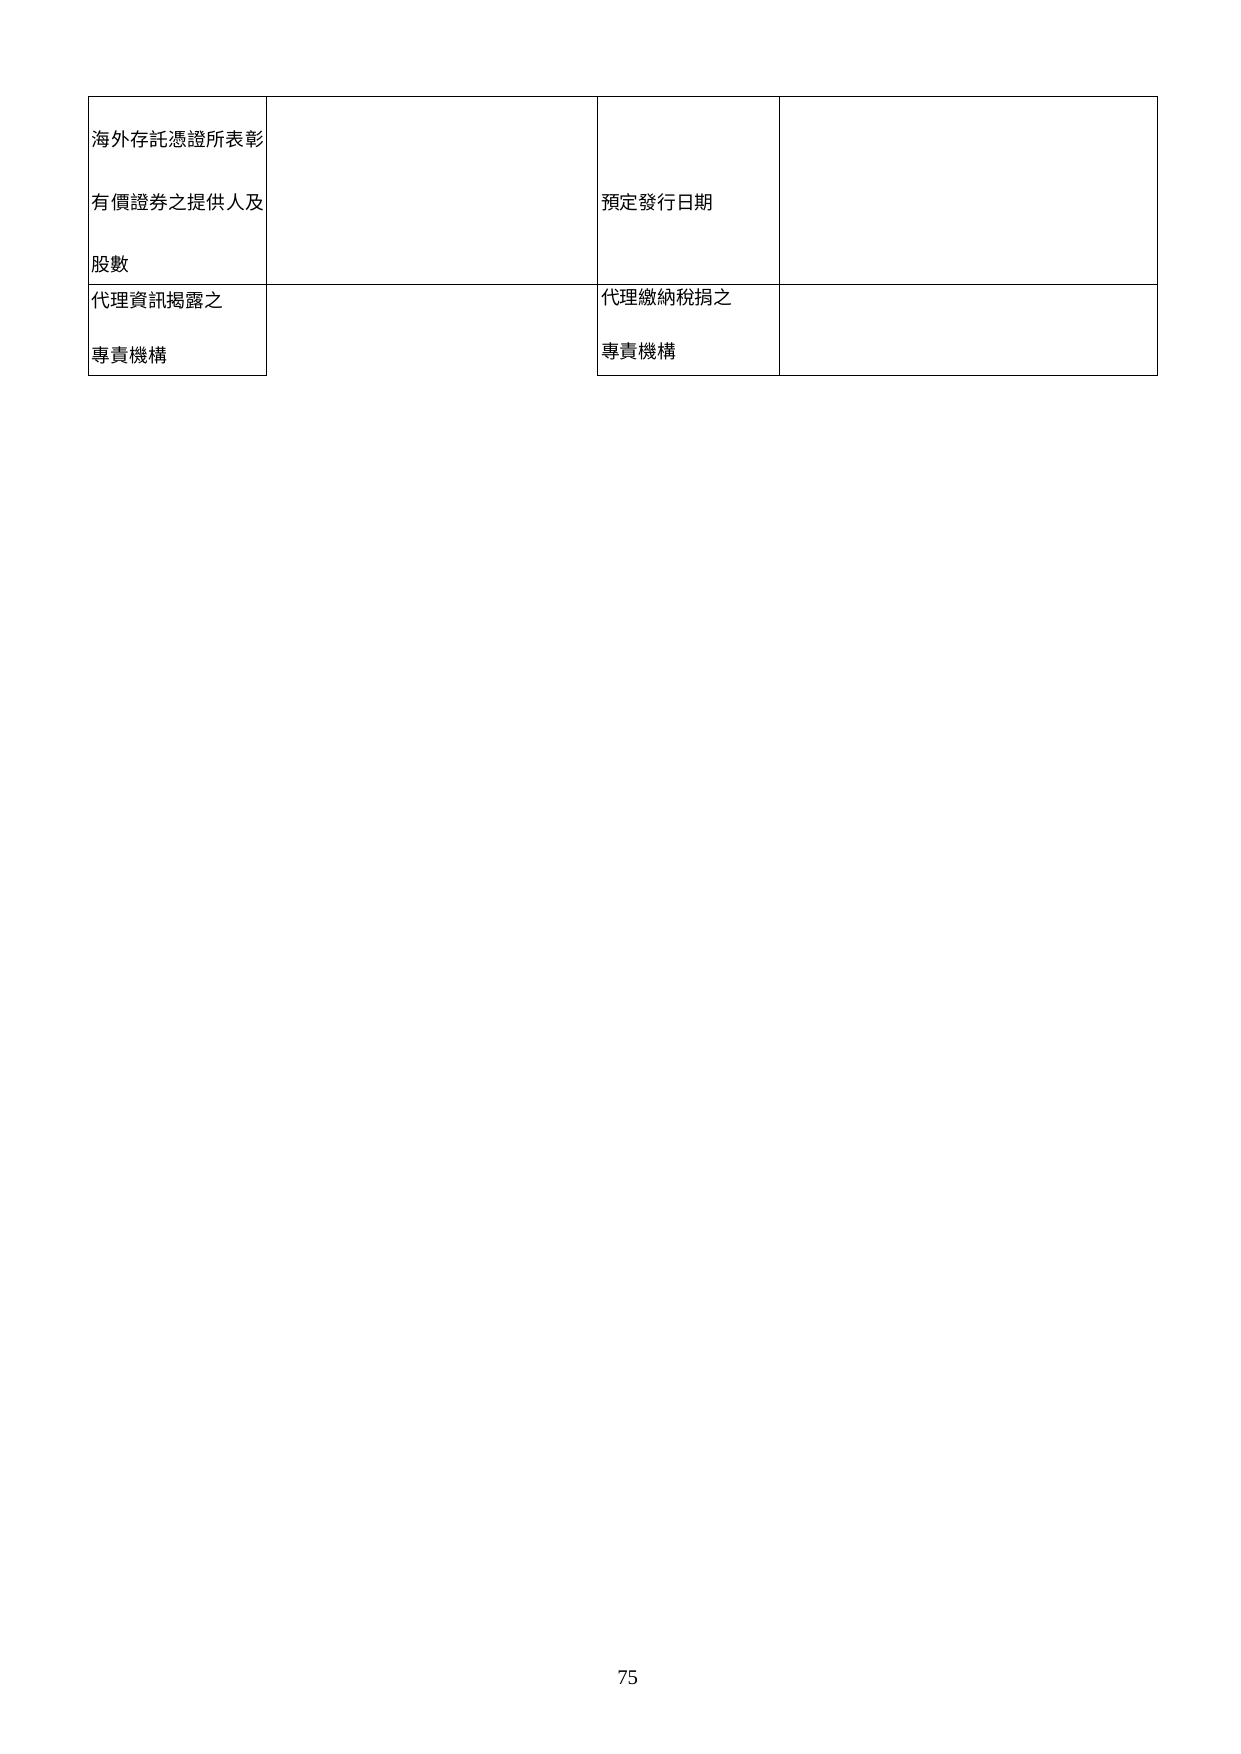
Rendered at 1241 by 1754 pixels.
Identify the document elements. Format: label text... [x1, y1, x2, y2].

table_cell 代理繳納稅捐之 專責機構 [598, 285, 779, 375]
table_cell [267, 285, 597, 375]
table_cell [780, 285, 1157, 375]
table_cell 代理資訊揭露之 專責機構 [89, 285, 266, 375]
table_cell 海外存託憑證所表彰有價證券之提供人及股數 [89, 97, 266, 284]
table_cell [267, 97, 597, 284]
table_cell [780, 97, 1157, 284]
table_cell 預定發行日期 [598, 97, 779, 284]
